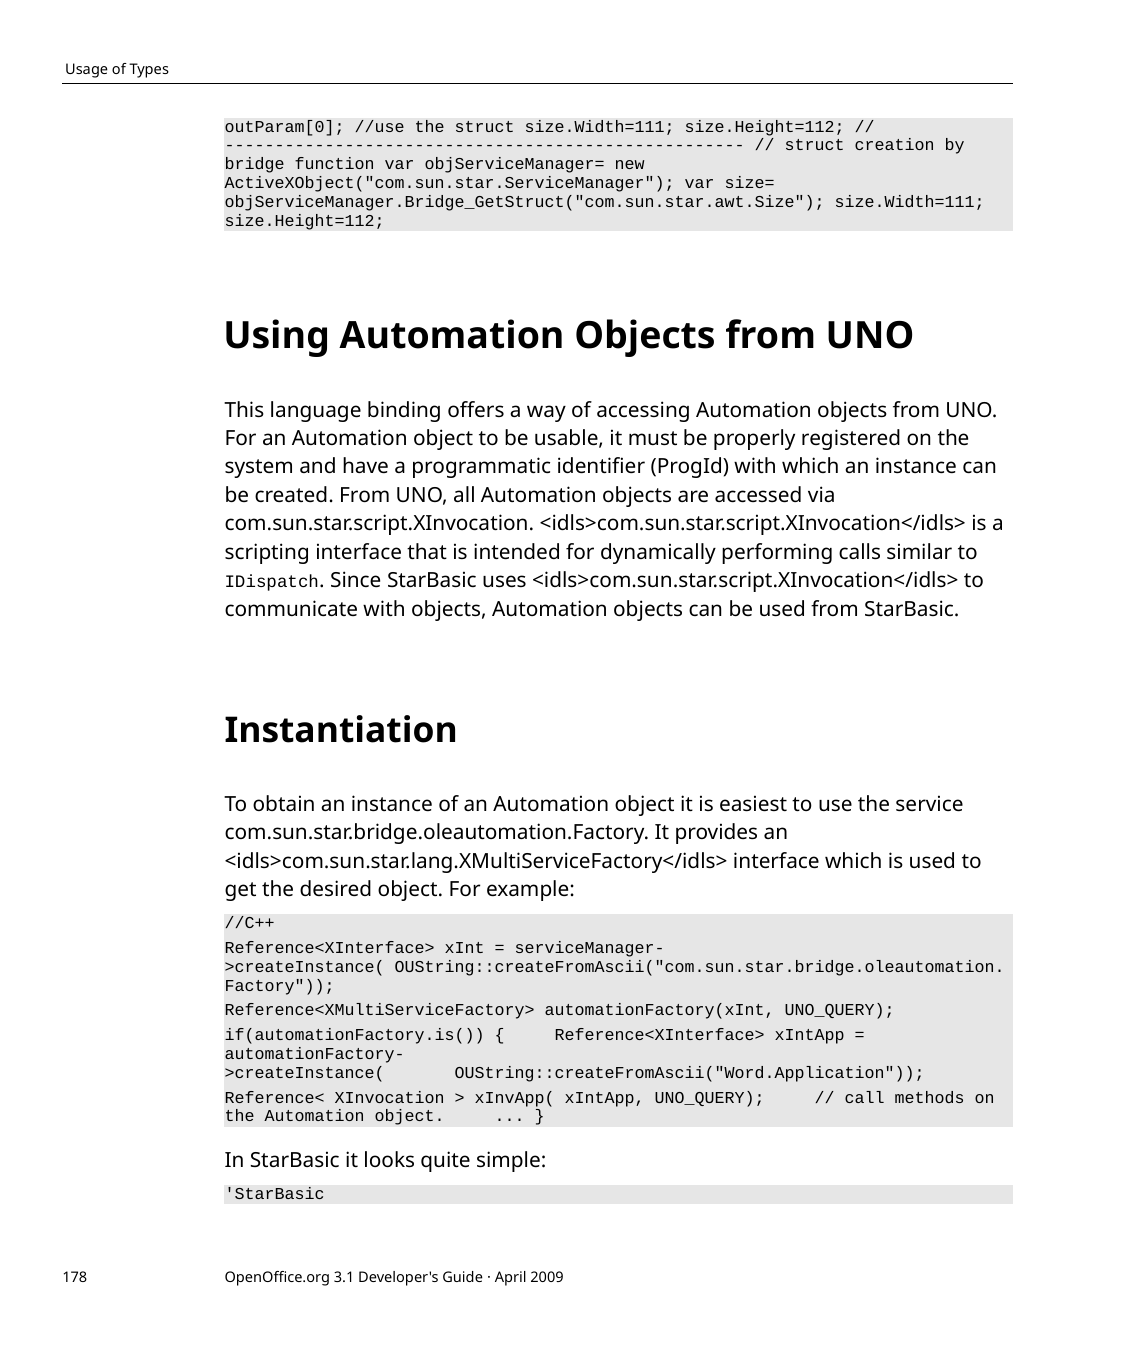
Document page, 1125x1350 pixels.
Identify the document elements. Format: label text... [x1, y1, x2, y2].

text This language binding offers a way of accessing Automation objects from UNO. For an Automation object to be usable, it must be properly registered on the system and have a programmatic identifier (ProgId) with which an instance can be created. From UNO, all Automation objects are accessed via com.sun.star.script.XInvocation. <idls>com.sun.star.script.XInvocation</idls> is a scripting interface that is intended for dynamically performing calls similar to IDispatch. Since StarBasic uses <idls>com.sun.star.script.XInvocation</idls> to communicate with objects, Automation objects can be used from StarBasic. [224, 395, 1013, 622]
text In StarBasic it looks quite simple: [224, 1145, 1013, 1173]
text if(automationFactory.is()) { Reference<XInterface> xIntApp = automationFactory->createInstance( OUString::createFromAscii("Word.Application")); [224, 1027, 1013, 1083]
text Reference< XInvocation > xInvApp( xIntApp, UNO_QUERY); // call methods on the Automation object. ... } [224, 1089, 1013, 1127]
text 'StarBasic [224, 1185, 1013, 1204]
text Reference<XMultiServiceFactory> automationFactory(xInt, UNO_QUERY); [224, 1002, 1013, 1021]
text //C++ [224, 914, 1013, 933]
subtitle Using Automation Objects from UNO [62, 308, 1013, 359]
text To obtain an instance of an Automation object it is easiest to use the service com.sun.star.bridge.oleautomation.Factory. It provides an <idls>com.sun.star.lang.XMultiServiceFactory</idls> interface which is used to get the desired object. For example: [224, 789, 1013, 903]
subtitle Instantiation [224, 705, 1013, 753]
text Reference<XInterface> xInt = serviceManager->createInstance( OUString::createFromAscii("com.sun.star.bridge.oleautomation.Factory")); [224, 939, 1013, 996]
text outParam[0]; //use the struct size.Width=111; size.Height=112; // ---------------------------------------------------- // struct creation by bridge function var objServiceManager= new ActiveXObject("com.sun.star.ServiceManager"); var size= objServiceManager.Bridge_GetStruct("com.sun.star.awt.Size"); size.Width=111; size.Height=112; [224, 118, 1013, 231]
